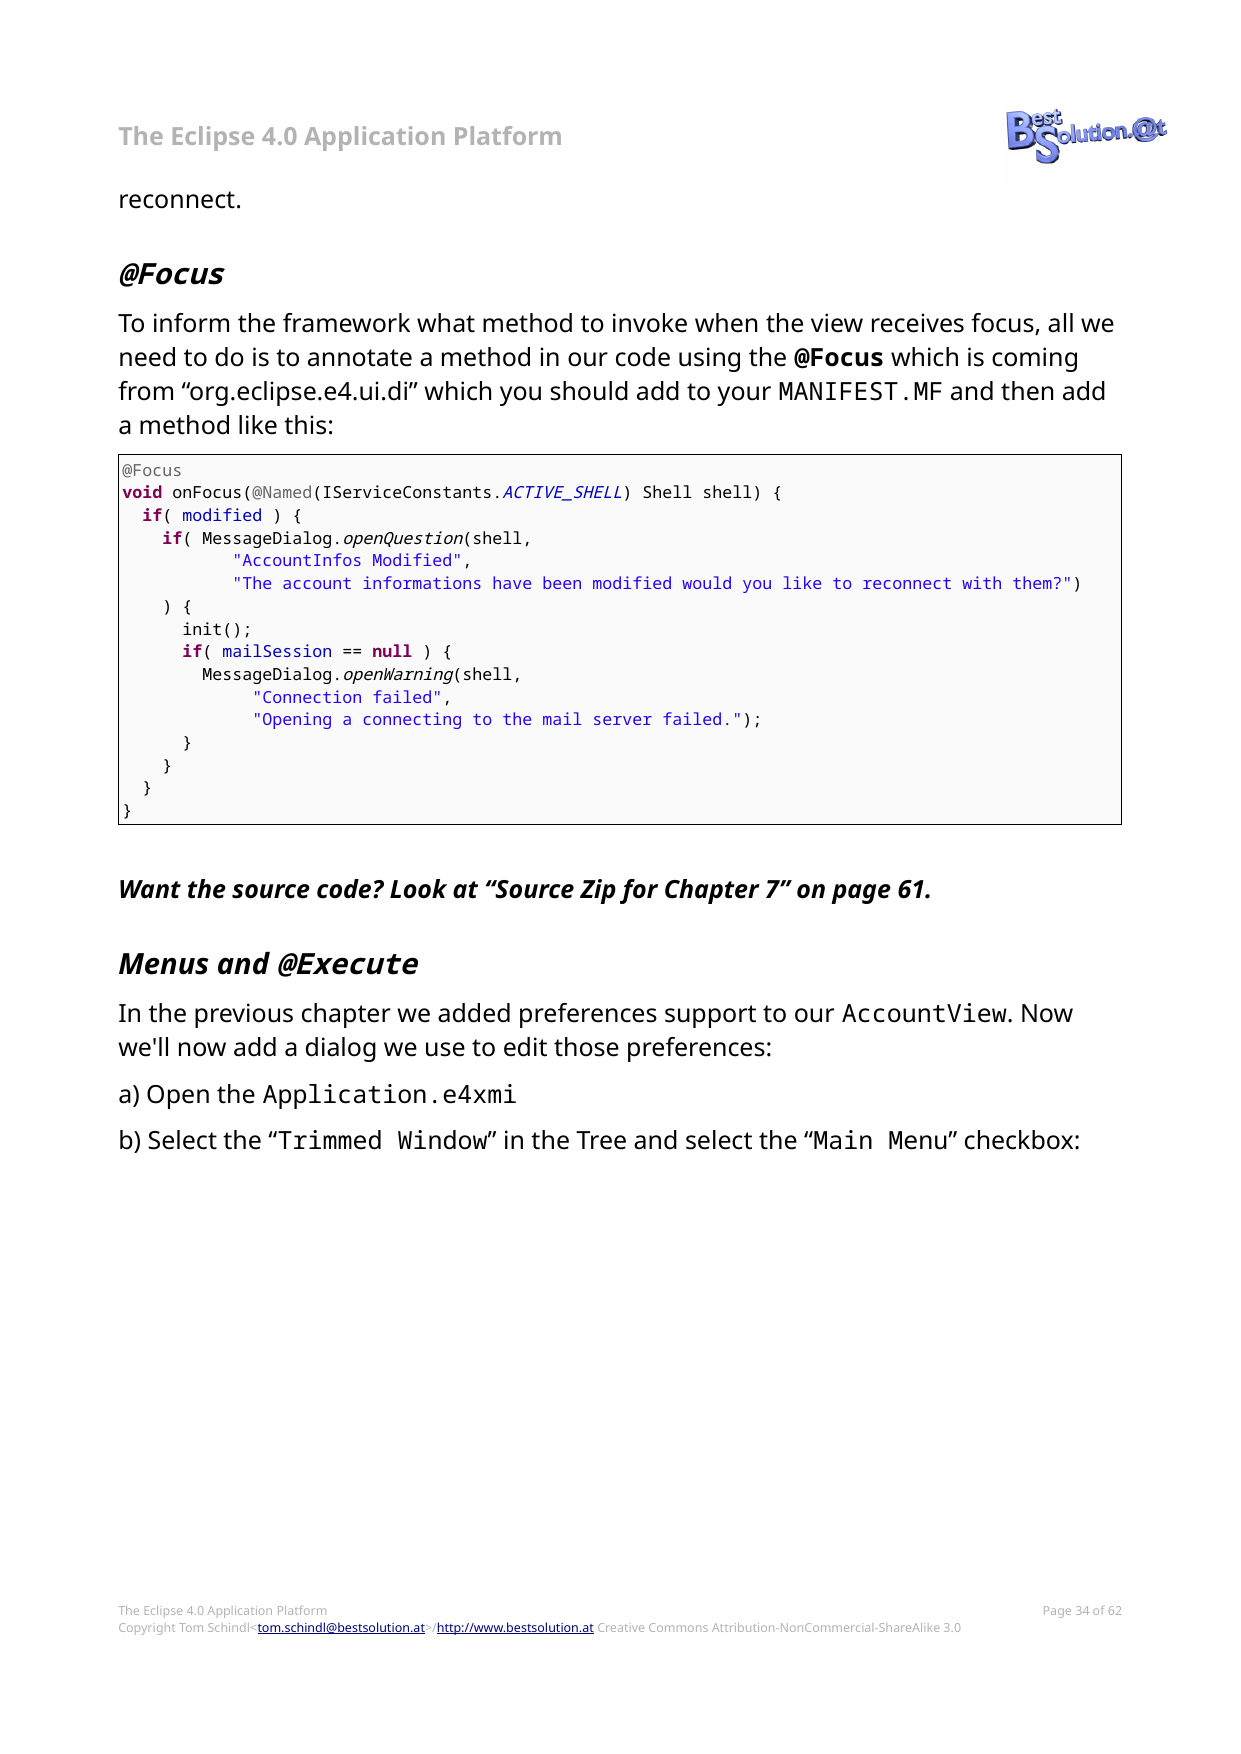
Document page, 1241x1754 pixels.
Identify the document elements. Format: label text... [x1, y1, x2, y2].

text } [119, 727, 1121, 749]
text MessageDialog.openWarning(shell, "Connection failed", "Opening a connecting to the mail server failed."); [119, 658, 1121, 727]
text @Focus [119, 455, 1121, 477]
text Want the source code? Look at “Source Zip for Chapter 7” on page 58. [118, 872, 1122, 906]
text } [119, 795, 1121, 824]
text init(); [119, 613, 1121, 636]
picture [1002, 101, 1181, 191]
text void onFocus(@Named(IServiceConstants.ACTIVE_SHELL) Shell shell) { [119, 477, 1121, 499]
text if( MessageDialog.openQuestion(shell, "AccountInfos Modified", [119, 522, 1121, 568]
subtitle @Focus [118, 253, 1122, 293]
text } [119, 749, 1121, 772]
text } [119, 772, 1121, 795]
text In the previous chapter we added preferences support to our AccountView. Now we'll now add a dialog we use to edit those preferences: [118, 996, 1122, 1064]
subtitle Menus and @Execute [118, 943, 1122, 983]
text a) Open the Application.e4xmi [118, 1076, 1122, 1110]
text if( modified ) { [119, 499, 1121, 522]
text if( mailSession == null ) { [119, 636, 1121, 658]
text b) Select the “Trimmed Window” in the Tree and select the “Main Menu” checkbox: [118, 1123, 1122, 1157]
text To inform the framework what method to invoke when the view receives focus, all we need to do is to annotate a method in our code using the @Focus which is coming from “org.eclipse.e4.ui.di” which you should add to your MANIFEST.MF and then add a method like this: [118, 305, 1122, 442]
text "The account informations have been modified would you like to reconnect with them?") ) { [119, 568, 1121, 613]
text reconnect. [118, 182, 1122, 216]
